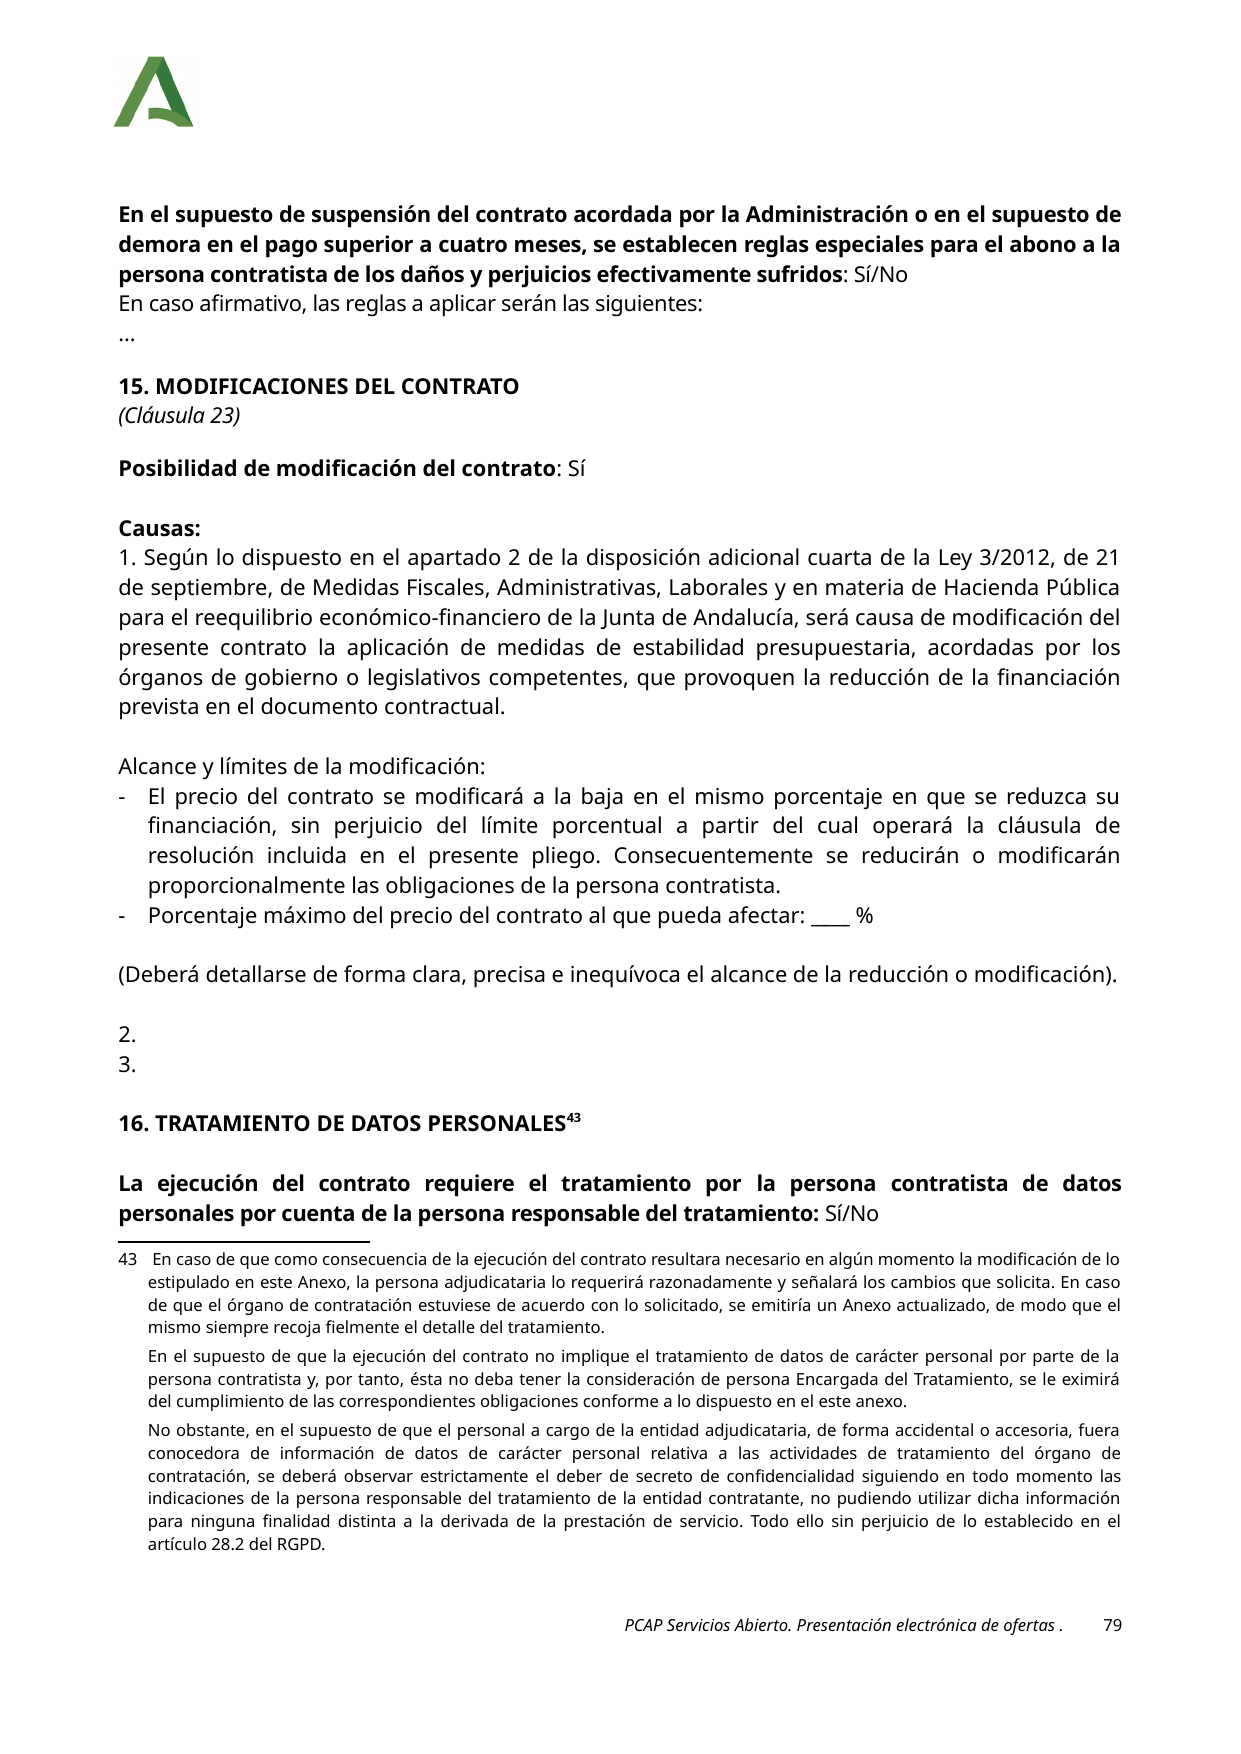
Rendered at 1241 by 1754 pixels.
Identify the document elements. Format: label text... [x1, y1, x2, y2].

text 1. Según lo dispuesto en el apartado 2 de la disposición adicional cuarta de la Ley 3/2012, de 21 de septiembre, de Medidas Fiscales, Administrativas, Laborales y en materia de Hacienda Pública para el reequilibrio económico-financiero de la Junta de Andalucía, será causa de modificación del presente contrato la aplicación de medidas de estabilidad presupuestaria, acordadas por los órganos de gobierno o legislativos competentes, que provoquen la reducción de la financiación prevista en el documento contractual. [118, 542, 1122, 721]
text No obstante, en el supuesto de que el personal a cargo de la entidad adjudicataria, de forma accidental o accesoria, fuera conocedora de información de datos de carácter personal relativa a las actividades de tratamiento del órgano de contratación, se deberá observar estrictamente el deber de secreto de confidencialidad siguiendo en todo momento las indicaciones de la persona responsable del tratamiento de la entidad contratante, no pudiendo utilizar dicha información para ninguna finalidad distinta a la derivada de la prestación de servicio. Todo ello sin perjuicio de lo establecido en el artículo 28.2 del RGPD. [118, 1419, 1122, 1555]
text En el supuesto de suspensión del contrato acordada por la Administración o en el supuesto de demora en el pago superior a cuatro meses, se establecen reglas especiales para el abono a la persona contratista de los daños y perjuicios efectivamente sufridos: Sí/No [118, 199, 1122, 288]
text (Cláusula 23) [118, 401, 1122, 430]
text (Deberá detallarse de forma clara, precisa e inequívoca el alcance de la reducción o modificación). [118, 959, 1122, 989]
text - Porcentaje máximo del precio del contrato al que pueda afectar: ____ % [118, 900, 1122, 930]
text Posibilidad de modificación del contrato: Sí [118, 453, 1122, 483]
text Alcance y límites de la modificación: [118, 751, 1122, 781]
text En caso de que como consecuencia de la ejecución del contrato resultara necesario en algún momento la modificación de lo estipulado en este Anexo, la persona adjudicataria lo requerirá razonadamente y señalará los cambios que solicita. En caso de que el órgano de contratación estuviese de acuerdo con lo solicitado, se emitiría un Anexo actualizado, de modo que el mismo siempre recoja fielmente el detalle del tratamiento. [118, 1248, 1122, 1339]
text - El precio del contrato se modificará a la baja en el mismo porcentaje en que se reduzca su financiación, sin perjuicio del límite porcentual a partir del cual operará la cláusula de resolución incluida en el presente pliego. Consecuentemente se reducirán o modificarán proporcionalmente las obligaciones de la persona contratista. [118, 781, 1122, 900]
text En el supuesto de que la ejecución del contrato no implique el tratamiento de datos de carácter personal por parte de la persona contratista y, por tanto, ésta no deba tener la consideración de persona Encargada del Tratamiento, se le eximirá del cumplimiento de las correspondientes obligaciones conforme a lo dispuesto en el este anexo. [118, 1345, 1122, 1413]
picture [109, 52, 198, 131]
text 15. MODIFICACIONES DEL CONTRATO [118, 371, 1122, 401]
text 16. TRATAMIENTO DE DATOS PERSONALES [118, 1108, 1122, 1138]
text En caso afirmativo, las reglas a aplicar serán las siguientes: [118, 288, 1122, 318]
text Causas: [118, 513, 1122, 542]
text La ejecución del contrato requiere el tratamiento por la persona contratista de datos personales por cuenta de la persona responsable del tratamiento: Sí/No [118, 1168, 1122, 1228]
text 2. [118, 1019, 1122, 1049]
text … [118, 318, 1122, 348]
text 3. [118, 1049, 1122, 1079]
